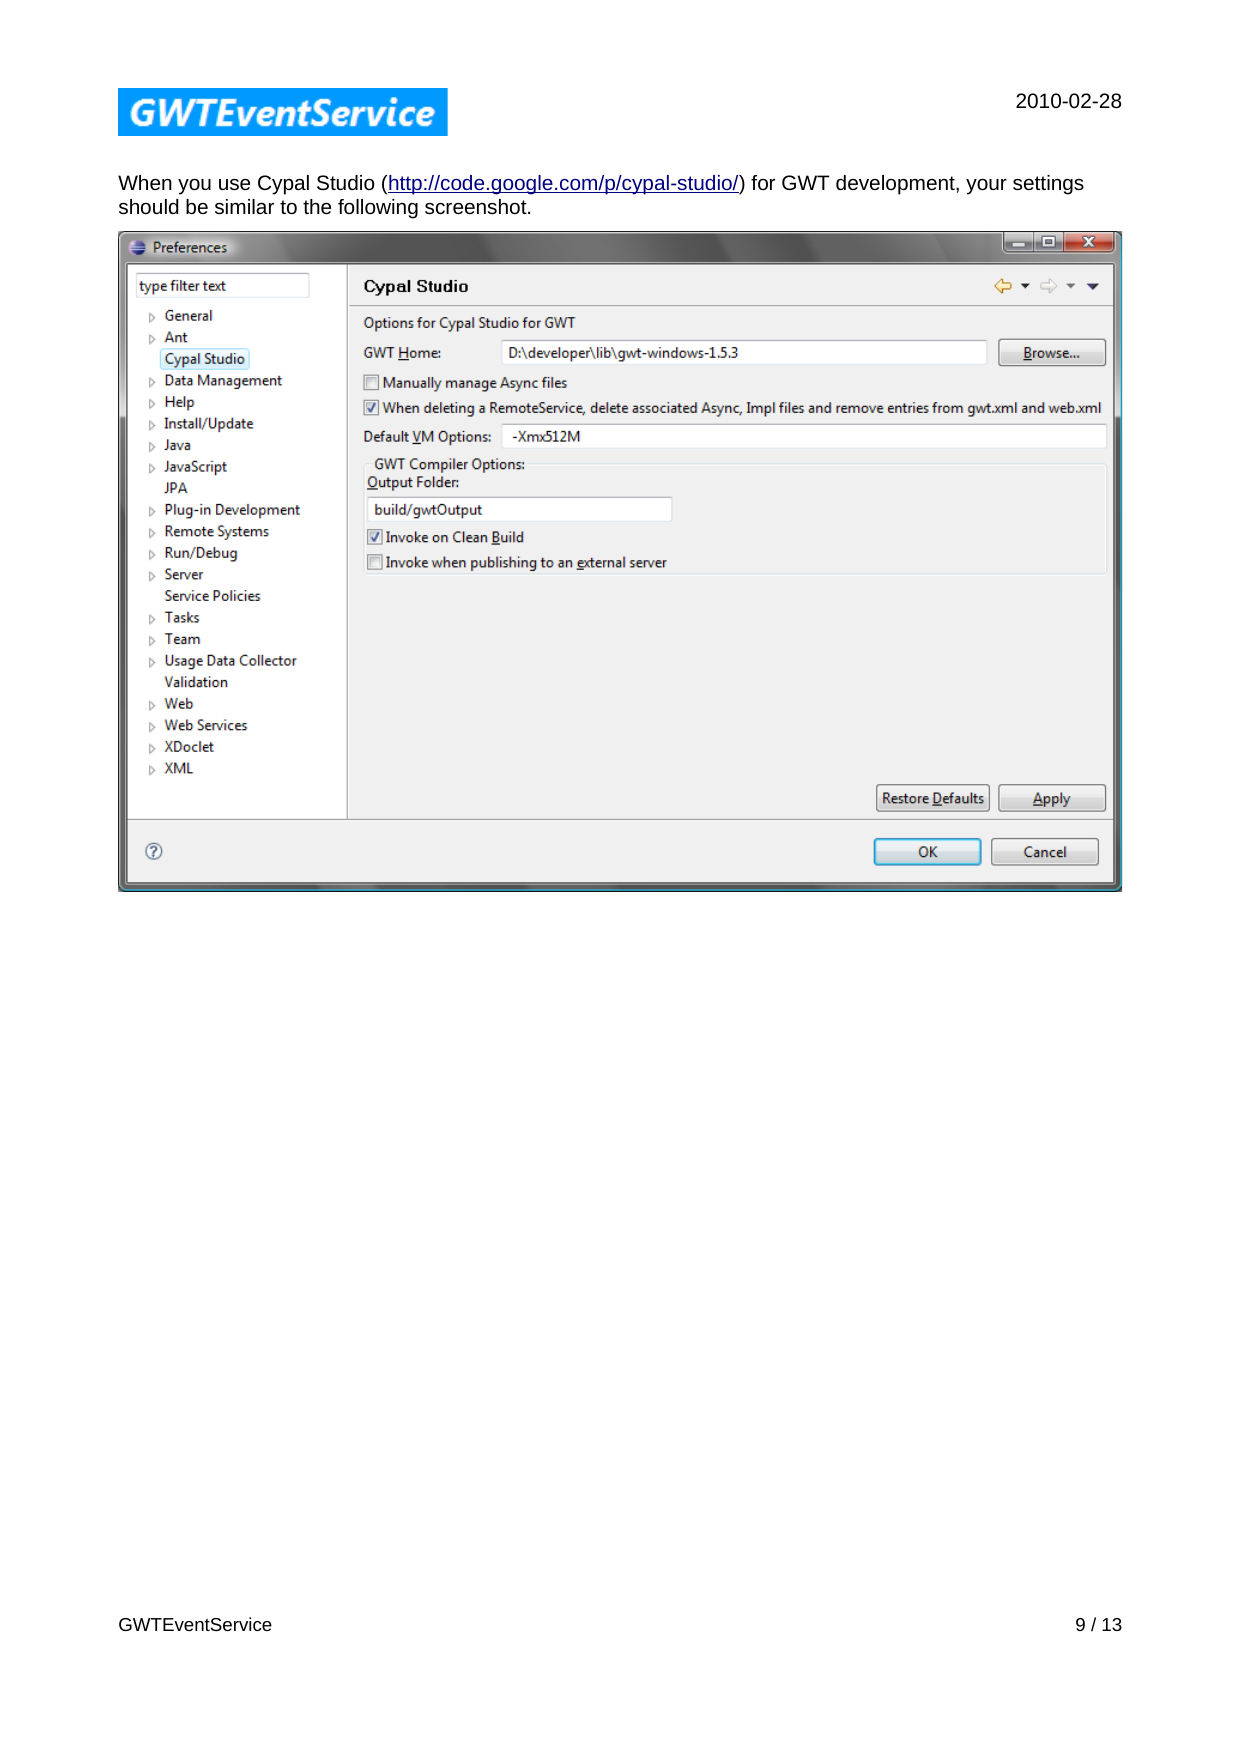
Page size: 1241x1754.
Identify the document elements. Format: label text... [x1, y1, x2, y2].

picture [118, 88, 448, 136]
text When you use Cypal Studio (http://code.google.com/p/cypal-studio/) for GWT development, your settings should be similar to the following screenshot. [118, 171, 1122, 219]
picture [118, 231, 1123, 892]
